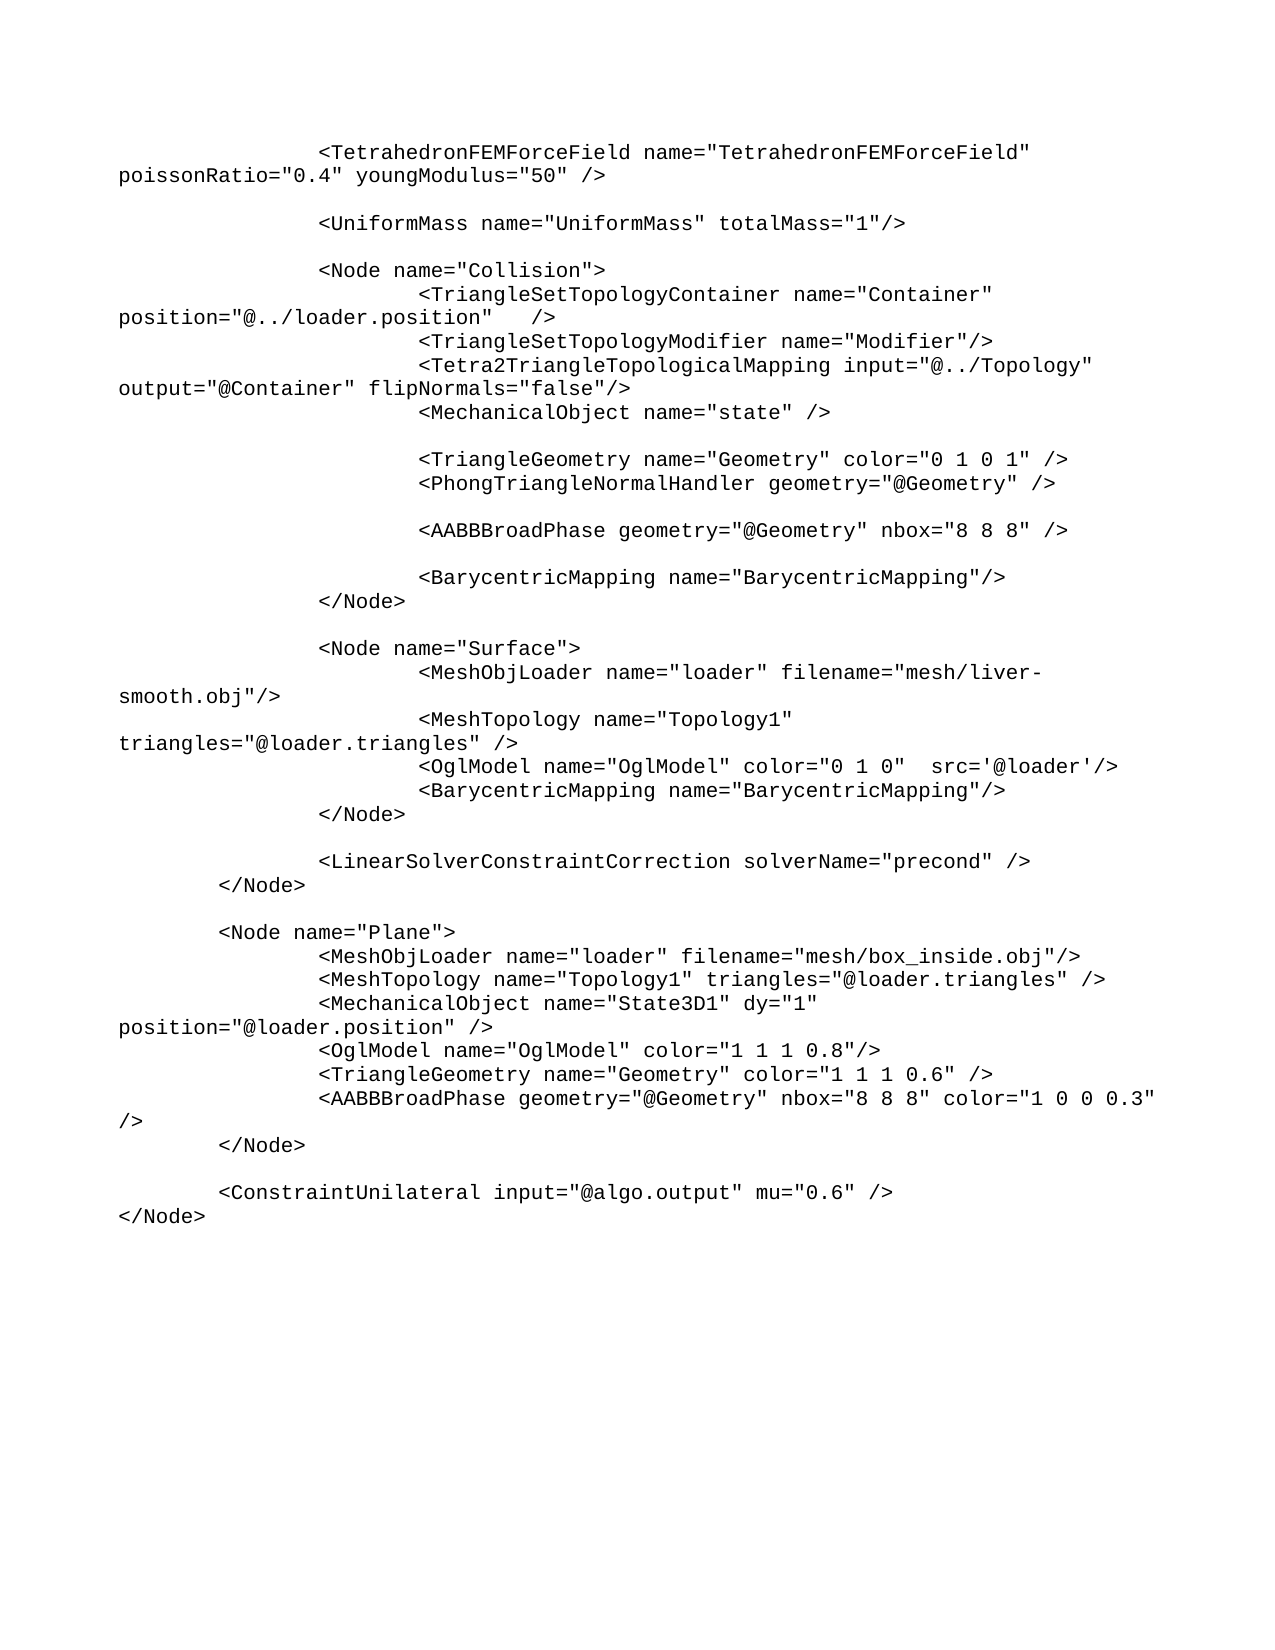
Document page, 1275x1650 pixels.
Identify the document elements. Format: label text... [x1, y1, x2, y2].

text <Node name="Surface"> [118, 638, 1157, 662]
text <MeshObjLoader name="loader" filename="mesh/liver-smooth.obj"/> [118, 662, 1157, 709]
text <TriangleGeometry name="Geometry" color="0 1 0 1" /> [118, 449, 1157, 473]
text </Node> [118, 1206, 1157, 1229]
text <ConstraintUnilateral input="@algo.output" mu="0.6" /> [118, 1182, 1157, 1206]
text <LinearSolverConstraintCorrection solverName="precond" /> [118, 851, 1157, 875]
text <AABBBroadPhase geometry="@Geometry" nbox="8 8 8" color="1 0 0 0.3" /> [118, 1088, 1157, 1135]
text <TriangleGeometry name="Geometry" color="1 1 1 0.6" /> [118, 1064, 1157, 1088]
text <TriangleSetTopologyContainer name="Container" position="@../loader.position" /> [118, 284, 1157, 331]
text <MechanicalObject name="State3D1" dy="1" position="@loader.position" /> [118, 993, 1157, 1040]
text <AABBBroadPhase geometry="@Geometry" nbox="8 8 8" /> [118, 520, 1157, 544]
text <Tetra2TriangleTopologicalMapping input="@../Topology" output="@Container" flipNormals="false"/> [118, 354, 1157, 402]
text <MechanicalObject name="state" /> [118, 402, 1157, 426]
text <OglModel name="OglModel" color="1 1 1 0.8"/> [118, 1040, 1157, 1064]
text <BarycentricMapping name="BarycentricMapping"/> [118, 567, 1157, 591]
text <PhongTriangleNormalHandler geometry="@Geometry" /> [118, 473, 1157, 496]
text <UniformMass name="UniformMass" totalMass="1"/> [118, 213, 1157, 236]
text <Node name="Collision"> [118, 260, 1157, 284]
text </Node> [118, 804, 1157, 827]
text <Node name="Plane"> [118, 922, 1157, 946]
text </Node> [118, 591, 1157, 615]
text <TetrahedronFEMForceField name="TetrahedronFEMForceField" poissonRatio="0.4" youngModulus="50" /> [118, 142, 1157, 189]
text <TriangleSetTopologyModifier name="Modifier"/> [118, 331, 1157, 354]
text <MeshObjLoader name="loader" filename="mesh/box_inside.obj"/> [118, 946, 1157, 969]
text </Node> [118, 1135, 1157, 1158]
text </Node> [118, 875, 1157, 898]
text <MeshTopology name="Topology1" triangles="@loader.triangles" /> [118, 969, 1157, 993]
text <MeshTopology name="Topology1" triangles="@loader.triangles" /> [118, 709, 1157, 757]
text <BarycentricMapping name="BarycentricMapping"/> [118, 780, 1157, 804]
text <OglModel name="OglModel" color="0 1 0" src='@loader'/> [118, 757, 1157, 780]
